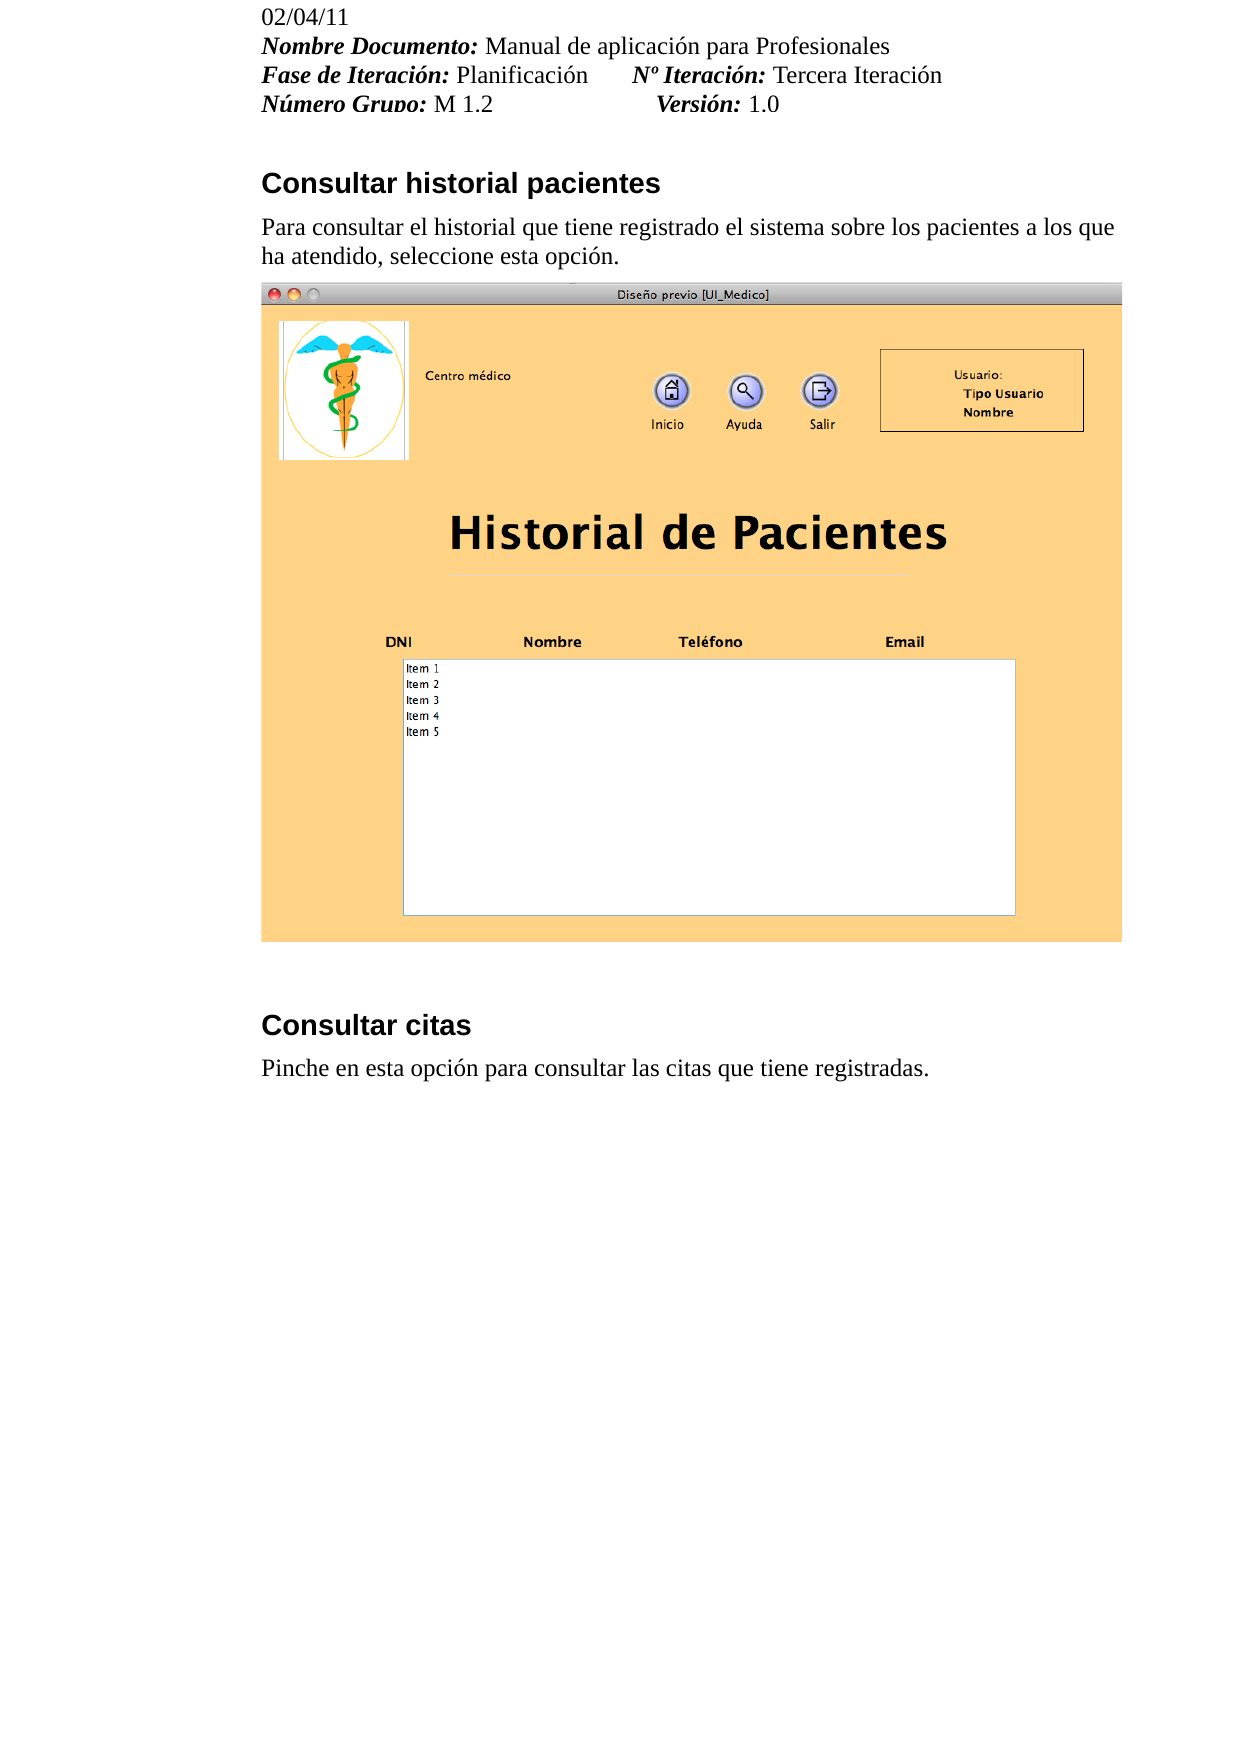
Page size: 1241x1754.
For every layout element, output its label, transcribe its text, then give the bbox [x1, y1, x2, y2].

subtitle Consultar citas [261, 1007, 1122, 1041]
text Pinche en esta opción para consultar las citas que tiene registradas. [261, 1053, 1122, 1082]
subtitle Consultar historial pacientes [261, 166, 1122, 200]
picture [261, 282, 1123, 942]
text Para consultar el historial que tiene registrado el sistema sobre los pacientes a los que ha atendido, seleccione esta opción. [261, 212, 1122, 270]
